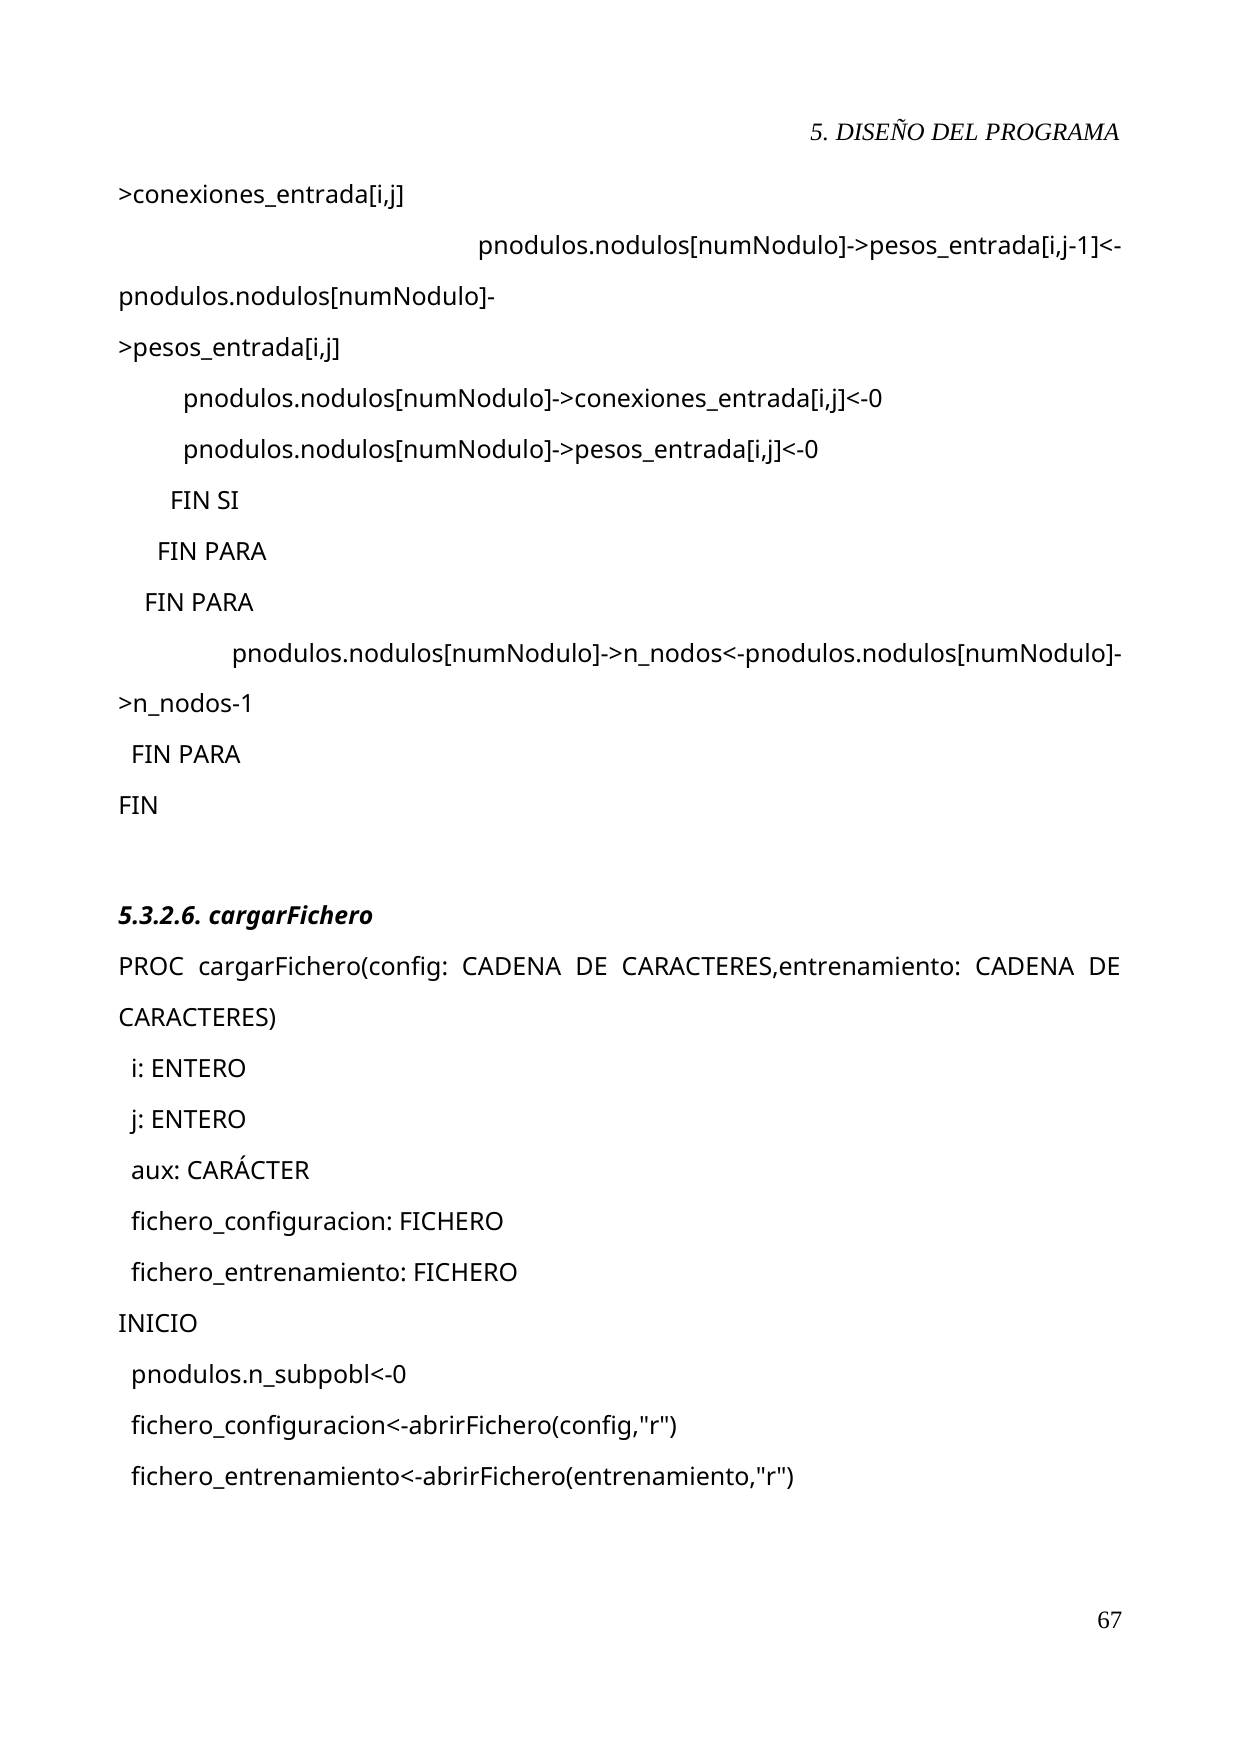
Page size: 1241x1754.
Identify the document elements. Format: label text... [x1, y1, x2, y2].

text FIN [118, 788, 1122, 822]
text pnodulos.nodulos[numNodulo]->conexiones_entrada[i,j]<-0 [118, 381, 1122, 415]
text FIN PARA [118, 737, 1122, 771]
text i: ENTERO [118, 1051, 1122, 1085]
text pnodulos.nodulos[numNodulo]->pesos_entrada[i,j]<-0 [118, 432, 1122, 466]
text FIN PARA [118, 584, 1122, 618]
text PROC cargarFichero(config: CADENA DE CARACTERES,entrenamiento: CADENA DE CARACTERES) [118, 949, 1122, 1034]
text FIN PARA [118, 534, 1122, 568]
text pnodulos.n_subpobl<-0 [118, 1357, 1122, 1391]
text INICIO [118, 1306, 1122, 1340]
text >conexiones_entrada[i,j] [118, 177, 1122, 211]
text >pesos_entrada[i,j] [118, 330, 1122, 364]
text aux: CARÁCTER [118, 1153, 1122, 1187]
text fichero_configuracion<-abrirFichero(config,"r") [118, 1408, 1122, 1442]
text pnodulos.nodulos[numNodulo]->pesos_entrada[i,j-1]<-pnodulos.nodulos[numNodulo]- [118, 228, 1122, 313]
text fichero_entrenamiento<-abrirFichero(entrenamiento,"r") [118, 1458, 1122, 1492]
text pnodulos.nodulos[numNodulo]->n_nodos<-pnodulos.nodulos[numNodulo]->n_nodos-1 [118, 636, 1122, 720]
text fichero_configuracion: FICHERO [118, 1204, 1122, 1238]
text j: ENTERO [118, 1102, 1122, 1136]
text fichero_entrenamiento: FICHERO [118, 1255, 1122, 1289]
text FIN SI [118, 483, 1122, 517]
subtitle 5.3.2.6. cargarFichero [118, 898, 1122, 932]
